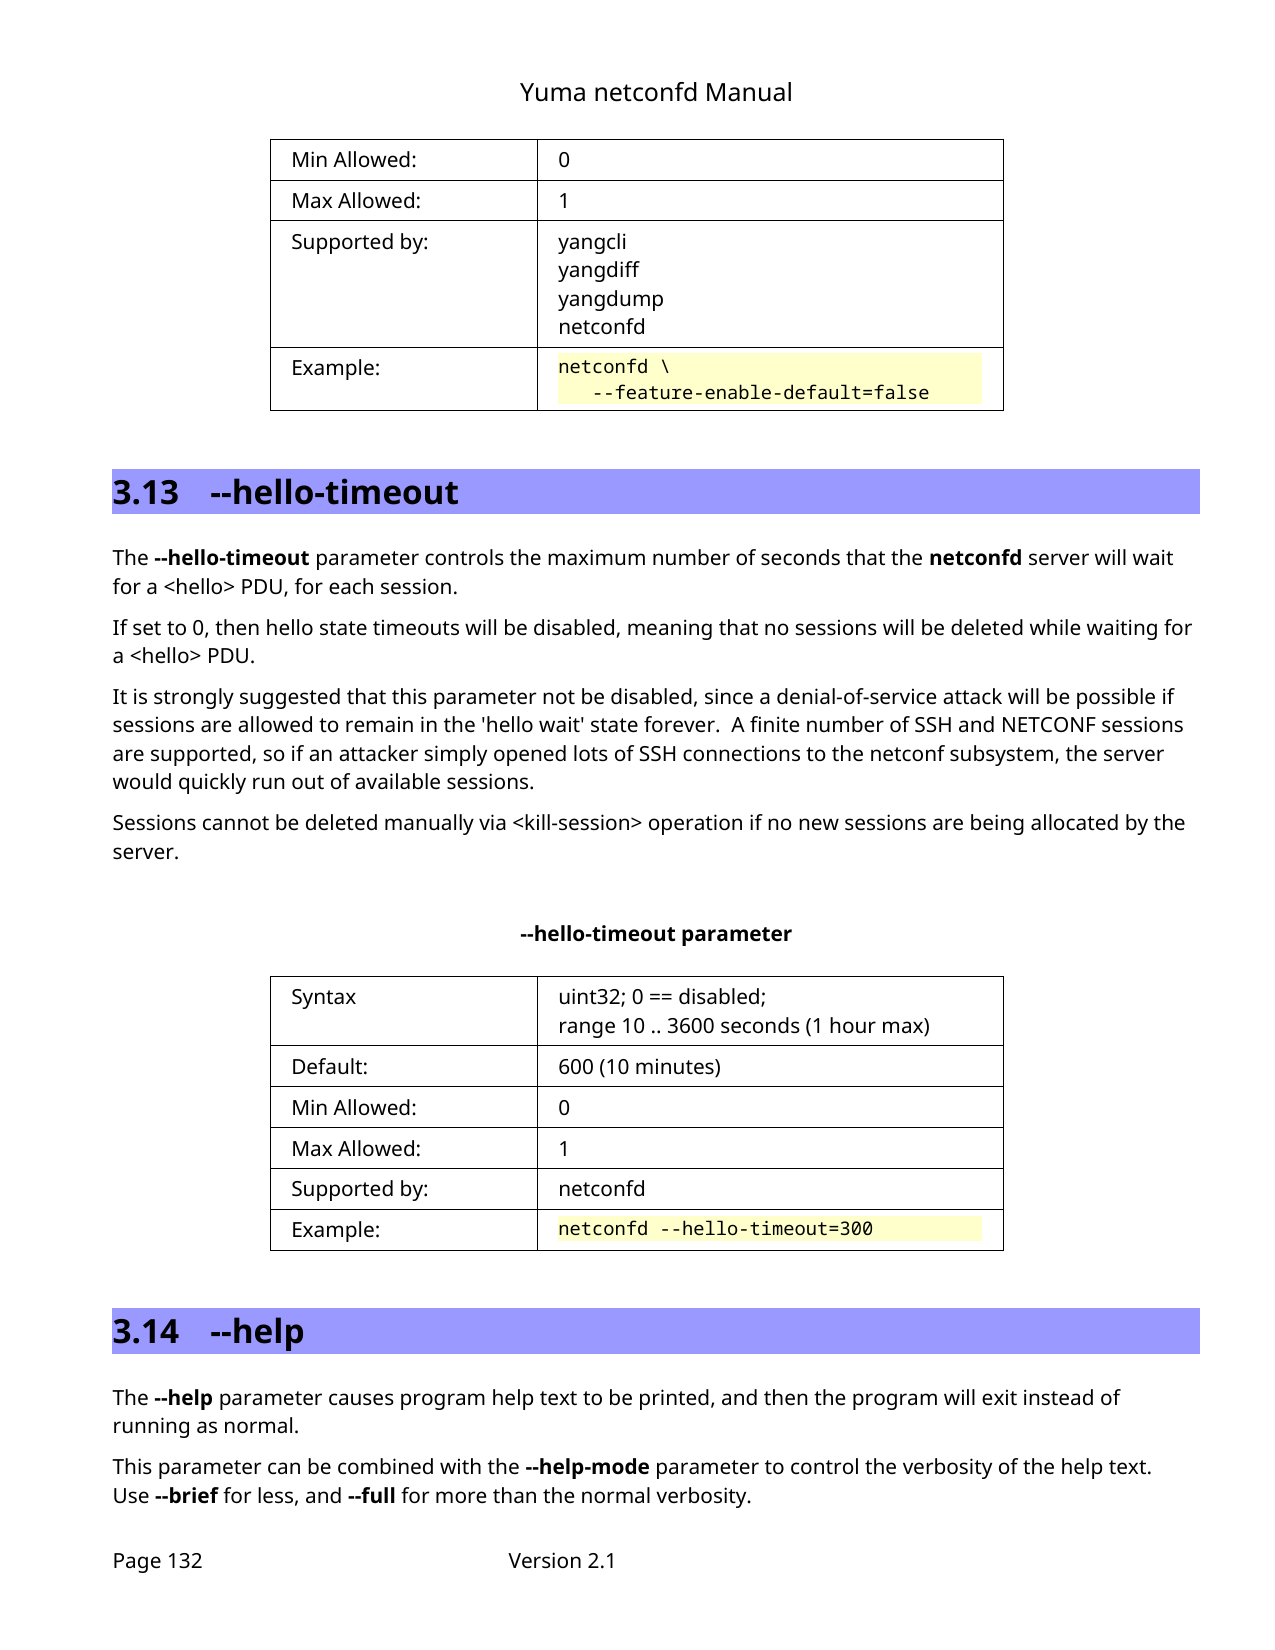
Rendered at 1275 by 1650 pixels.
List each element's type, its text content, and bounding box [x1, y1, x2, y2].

table_cell yangcli yangdiff yangdump netconfd [538, 221, 1003, 347]
table_header uint32; 0 == disabled; range 10 .. 3600 seconds (1 hour max) [538, 977, 1003, 1045]
table_cell Max Allowed: [271, 181, 537, 220]
table_cell Min Allowed: [271, 140, 537, 179]
subtitle --hello-timeout [112, 469, 1200, 514]
table_cell 1 [538, 1128, 1003, 1168]
text If set to 0, then hello state timeouts will be disabled, meaning that no sessions will be deleted while waiting for a <hello> PDU. [112, 613, 1200, 670]
table_cell netconfd [538, 1169, 1003, 1209]
table_cell 0 [538, 1087, 1003, 1127]
subtitle --help [112, 1308, 1200, 1354]
table_cell 0 [538, 140, 1003, 179]
text It is strongly suggested that this parameter not be disabled, since a denial-of-service attack will be possible if sessions are allowed to remain in the 'hello wait' state forever. A finite number of SSH and NETCONF sessions are supported, so if an attacker simply opened lots of SSH connections to the netconf subsystem, the server would quickly run out of available sessions. [112, 682, 1200, 796]
table_cell 1 [538, 181, 1003, 220]
table_header Syntax [271, 977, 537, 1045]
text The --hello-timeout parameter controls the maximum number of seconds that the netconfd server will wait for a <hello> PDU, for each session. [112, 543, 1200, 600]
text The --help parameter causes program help text to be printed, and then the program will exit instead of running as normal. [112, 1383, 1200, 1440]
table_cell 600 (10 minutes) [538, 1046, 1003, 1086]
table_cell netconfd \ --feature-enable-default=false [538, 348, 1003, 410]
table_cell netconfd --hello-timeout=300 [538, 1210, 1003, 1250]
table_cell Default: [271, 1046, 537, 1086]
table_cell Supported by: [271, 1169, 537, 1209]
subtitle --hello-timeout parameter [127, 919, 1185, 947]
text This parameter can be combined with the --help-mode parameter to control the verbosity of the help text. Use --brief for less, and --full for more than the normal verbosity. [112, 1452, 1200, 1509]
table_cell Min Allowed: [271, 1087, 537, 1127]
text Sessions cannot be deleted manually via <kill-session> operation if no new sessions are being allocated by the server. [112, 808, 1200, 865]
table_cell Example: [271, 348, 537, 410]
table_cell Supported by: [271, 221, 537, 347]
table_cell Max Allowed: [271, 1128, 537, 1168]
table_cell Example: [271, 1210, 537, 1250]
